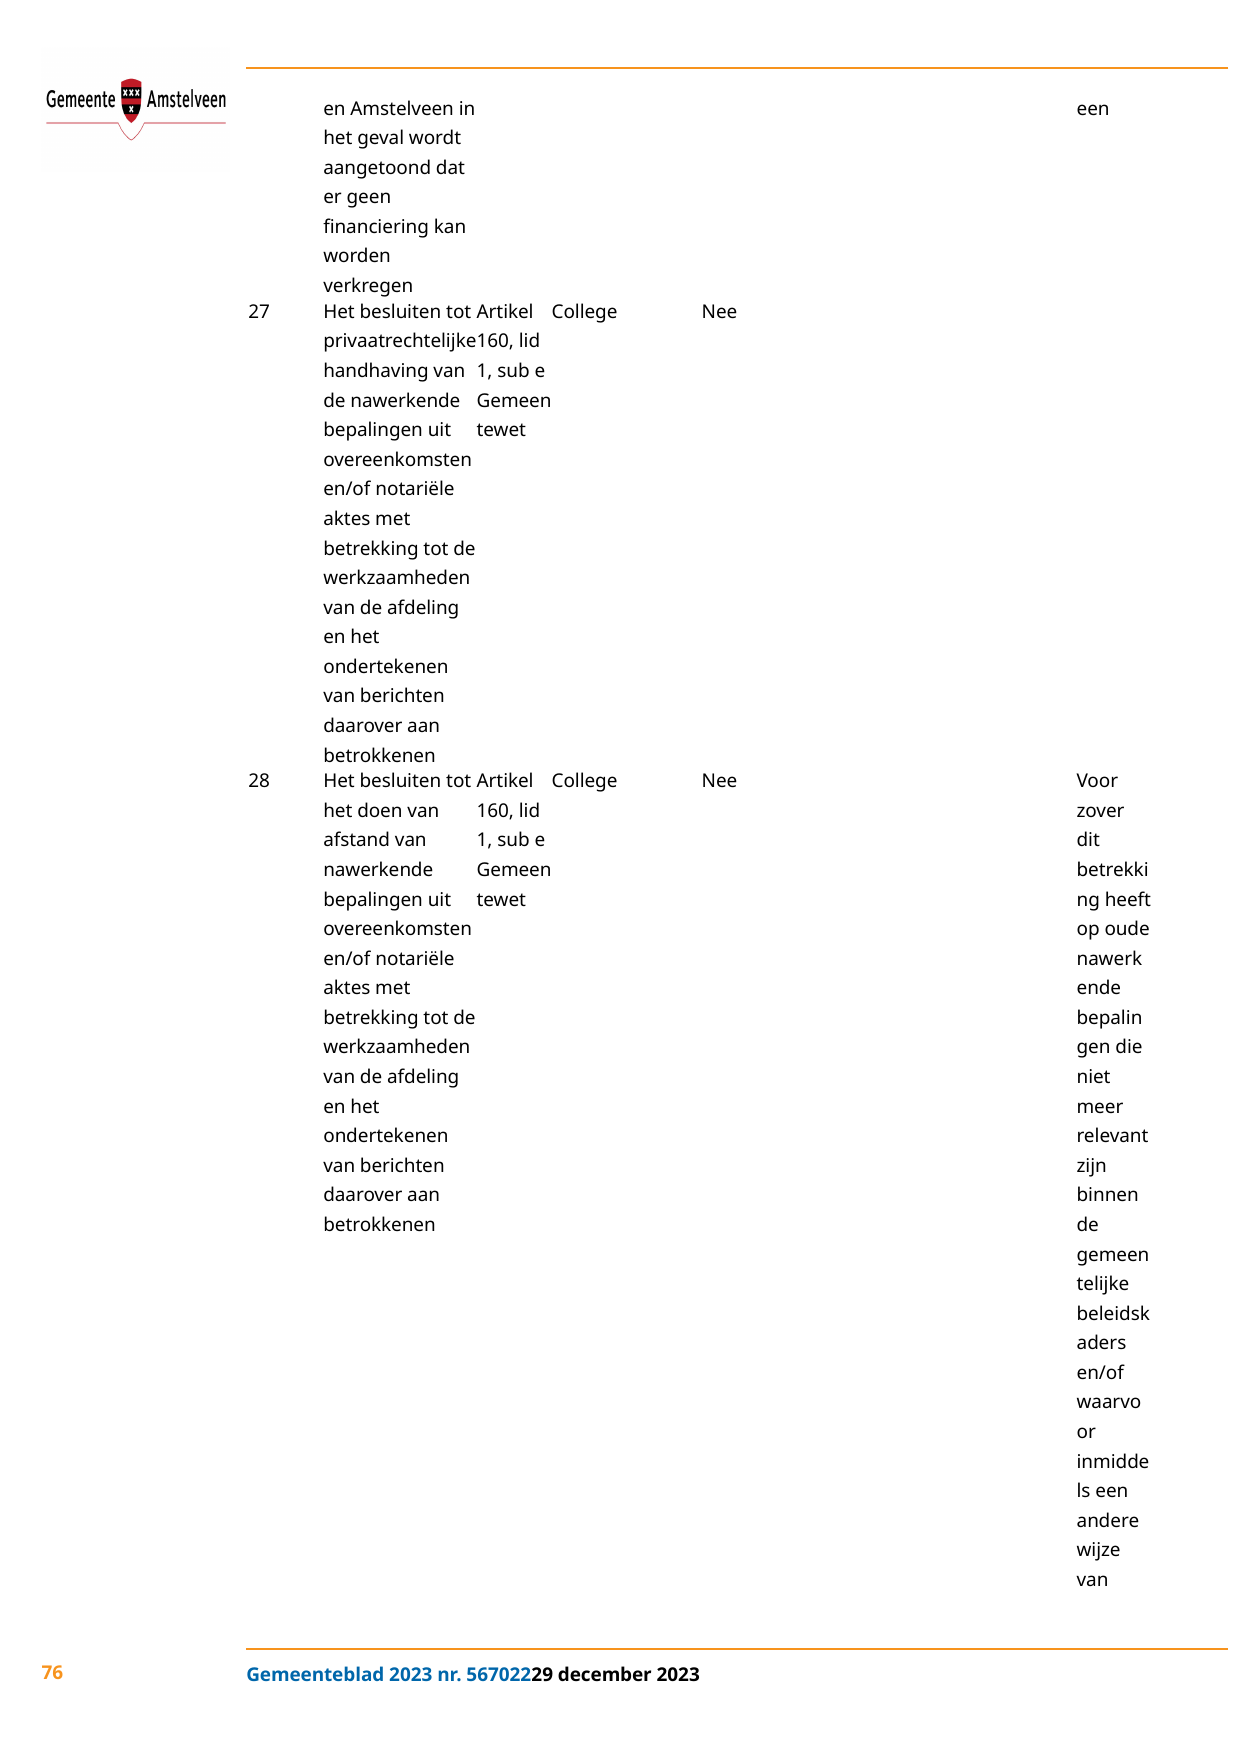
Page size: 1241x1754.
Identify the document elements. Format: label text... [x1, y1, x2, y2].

table_cell Voor zover dit betrekking heeft op oude nawerkende bepalingen die niet meer relevant zijn binnen de gemeentelijke beleidskaders en/of waarvoor inmiddels een andere wijze van [1076, 768, 1152, 1592]
table_cell 28 [248, 768, 323, 1592]
table_cell College [551, 768, 701, 1592]
table_cell [248, 95, 323, 298]
table_cell [1076, 298, 1152, 767]
picture [41, 47, 231, 172]
table_cell Nee [701, 298, 851, 767]
table_cell Het besluiten tot het doen van afstand van nawerkende bepalingen uit overeenkomsten en/of notariële aktes met betrekking tot de werkzaamheden van de afdeling en het ondertekenen van berichten daarover aan betrokkenen [323, 768, 476, 1592]
table_cell [701, 95, 851, 298]
table_cell Artikel 160, lid 1, sub e Gemeentewet [476, 298, 551, 767]
table_cell Het besluiten tot privaatrechtelijke handhaving van de nawerkende bepalingen uit overeenkomsten en/of notariële aktes met betrekking tot de werkzaamheden van de afdeling en het ondertekenen van berichten daarover aan betrokkenen [323, 298, 476, 767]
table_cell [851, 298, 1076, 767]
table_cell een [1076, 95, 1152, 298]
table_cell College [551, 298, 701, 767]
table_cell en Amstelveen in het geval wordt aangetoond dat er geen financiering kan worden verkregen [323, 95, 476, 298]
table_cell 27 [248, 298, 323, 767]
table_cell [851, 768, 1076, 1592]
table_cell Artikel 160, lid 1, sub e Gemeentewet [476, 768, 551, 1592]
table_cell Nee [701, 768, 851, 1592]
table_cell [476, 95, 551, 298]
table_cell [851, 95, 1076, 298]
table_cell [551, 95, 701, 298]
